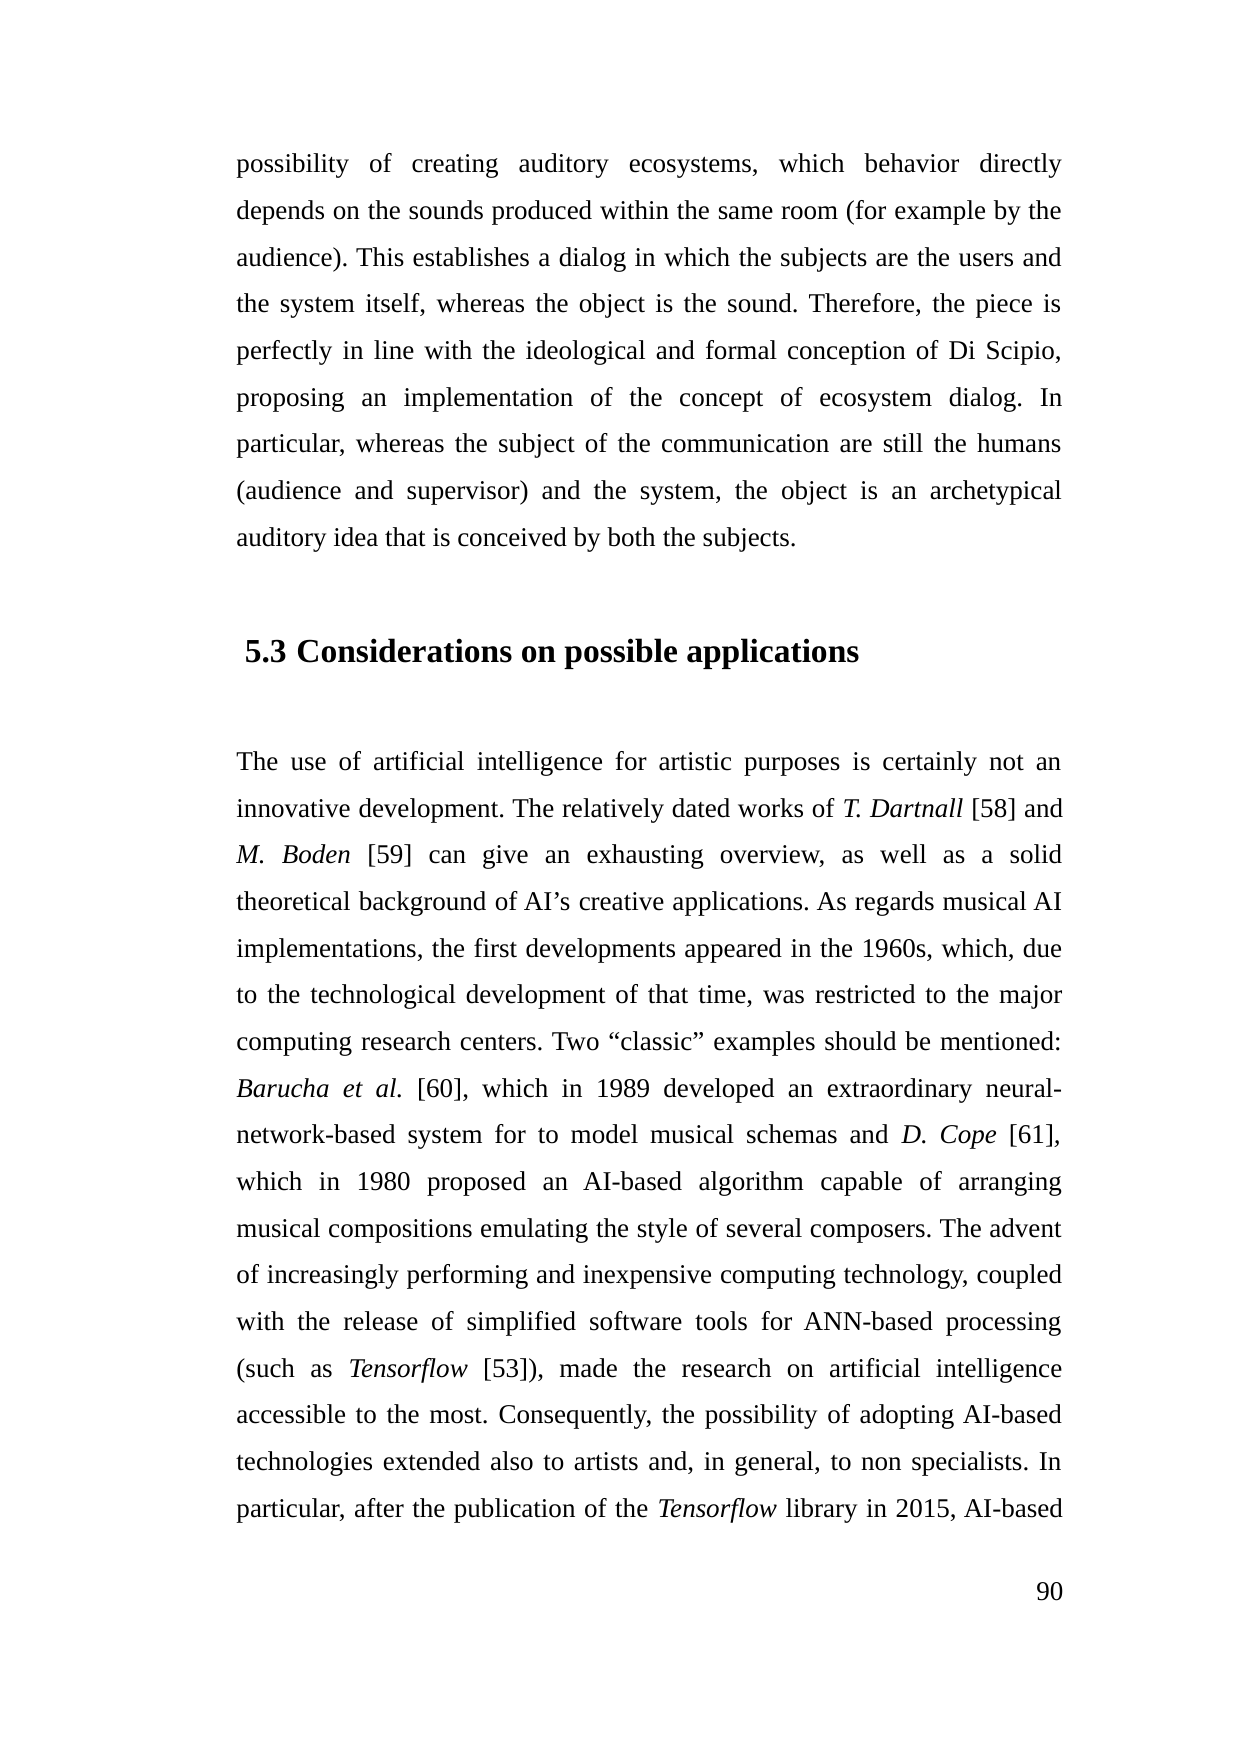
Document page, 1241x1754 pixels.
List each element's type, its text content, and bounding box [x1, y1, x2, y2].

text possibility of creating auditory ecosystems, which behavior directly depends on the sounds produced within the same room (for example by the audience). This establishes a dialog in which the subjects are the users and the system itself, whereas the object is the sound. Therefore, the piece is perfectly in line with the ideological and formal conception of Di Scipio, proposing an implementation of the concept of ecosystem dialog. In particular, whereas the subject of the communication are still the humans (audience and supervisor) and the system, the object is an archetypical auditory idea that is conceived by both the subjects. [236, 148, 1063, 552]
text The use of artificial intelligence for artistic purposes is certainly not an innovative development. The relatively dated works of T. Dartnall [58] and M. Boden [59] can give an exhausting overview, as well as a solid theoretical background of AI’s creative applications. As regards musical AI implementations, the first developments appeared in the 1960s, which, due to the technological development of that time, was restricted to the major computing research centers. Two “classic” examples should be mentioned: Barucha et al. [60], which in 1989 developed an extraordinary neural-network-based system for to model musical schemas and D. Cope [61], which in 1980 proposed an AI-based algorithm capable of arranging musical compositions emulating the style of several composers. The advent of increasingly performing and inexpensive computing technology, coupled with the release of simplified software tools for ANN-based processing (such as Tensorflow [53]), made the research on artificial intelligence accessible to the most. Consequently, the possibility of adopting AI-based technologies extended also to artists and, in general, to non specialists. In particular, after the publication of the Tensorflow library in 2015, AI-based [236, 745, 1063, 1523]
subtitle Considerations on possible applications [236, 632, 1063, 670]
